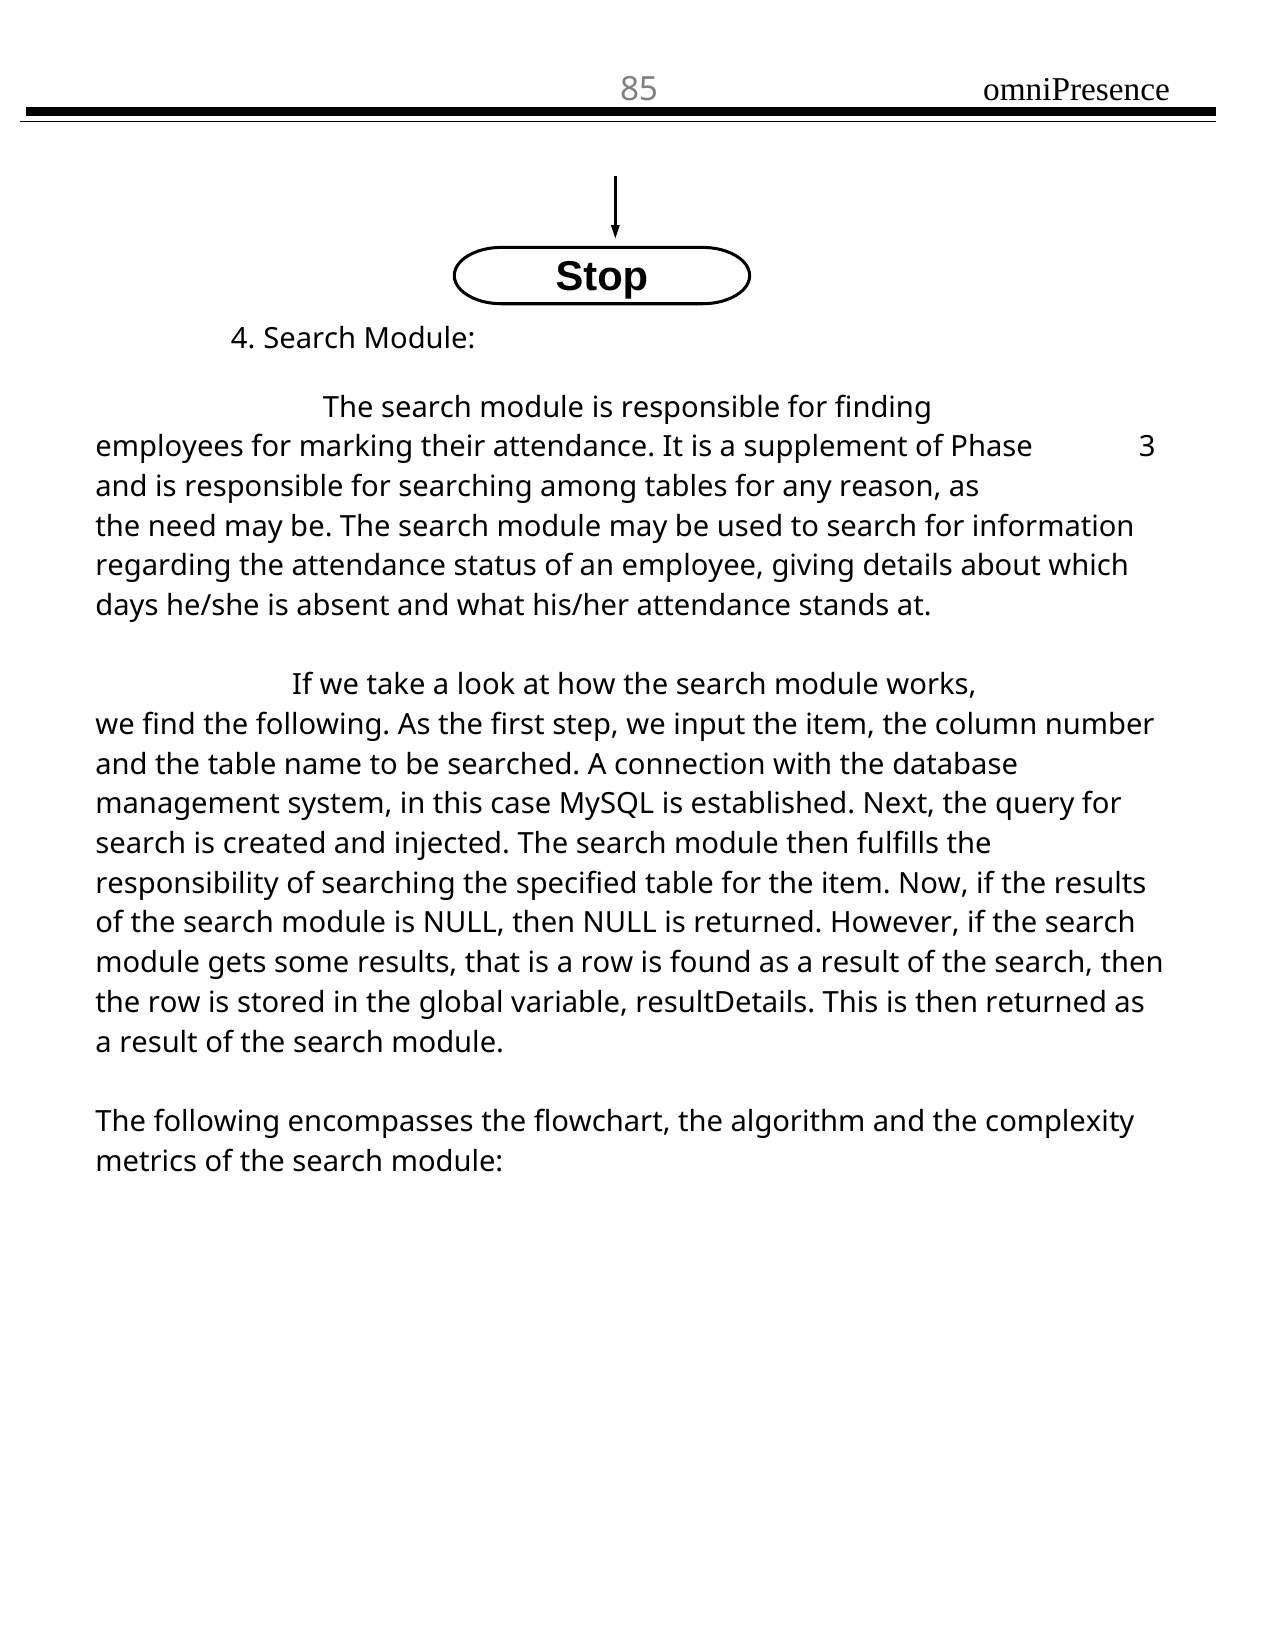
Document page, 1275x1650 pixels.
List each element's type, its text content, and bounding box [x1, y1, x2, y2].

text The search module is responsible for finding employees for marking their attendance. It is a supplement of Phase 3 and is responsible for searching among tables for any reason, as the need may be. The search module may be used to search for information regarding the attendance status of an employee, giving details about which days he/she is absent and what his/her attendance stands at. [95, 386, 1170, 624]
text If we take a look at how the search module works, we find the following. As the first step, we input the item, the column number and the table name to be searched. A connection with the database management system, in this case MySQL is established. Next, the query for search is created and injected. The search module then fulfills the responsibility of searching the specified table for the item. Now, if the results of the search module is NULL, then NULL is returned. However, if the search module gets some results, that is a row is found as a result of the search, then the row is stored in the global variable, resultDetails. This is then returned as a result of the search module. [95, 664, 1170, 1061]
list 4. Search Module: [133, 318, 1170, 357]
text The following encompasses the flowchart, the algorithm and the complexity metrics of the search module: [95, 1100, 1170, 1179]
